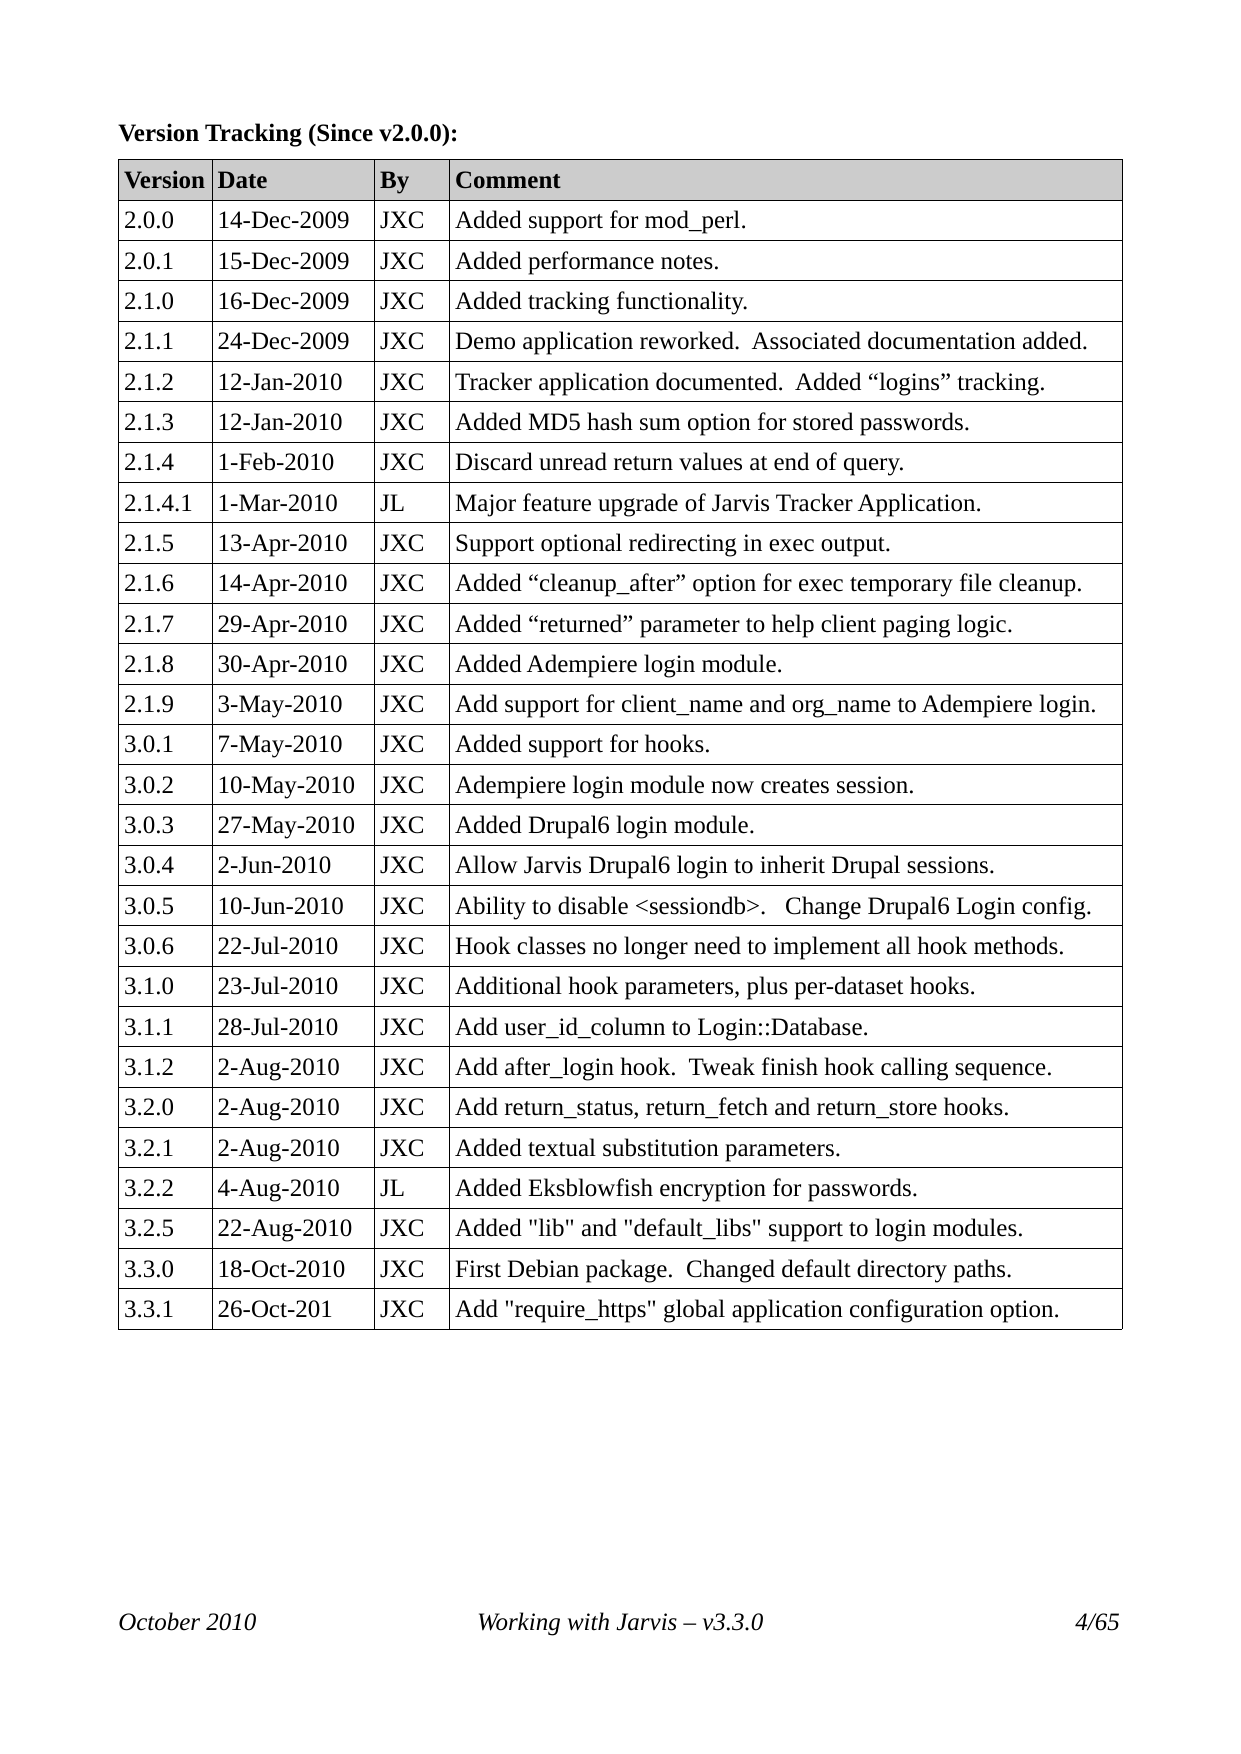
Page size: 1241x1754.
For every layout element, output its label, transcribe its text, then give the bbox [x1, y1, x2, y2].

table_cell 13-Apr-2010 [213, 523, 374, 562]
table_cell Added Eksblowfish encryption for passwords. [450, 1168, 1122, 1207]
table_cell 2-Jun-2010 [213, 846, 374, 885]
table_cell JXC [375, 523, 449, 562]
table_header Comment [450, 160, 1122, 200]
table_cell Add support for client_name and org_name to Adempiere login. [450, 685, 1122, 724]
table_cell JXC [375, 765, 449, 804]
table_cell 2.1.7 [119, 604, 212, 643]
table_cell 2.1.1 [119, 322, 212, 361]
table_cell 10-May-2010 [213, 765, 374, 804]
table_cell 12-Jan-2010 [213, 402, 374, 442]
table_cell Added support for mod_perl. [450, 201, 1122, 240]
table_cell JXC [375, 362, 449, 401]
table_cell Added support for hooks. [450, 725, 1122, 764]
table_cell 3.2.2 [119, 1168, 212, 1207]
table_cell JXC [375, 1047, 449, 1087]
table_cell 2.1.6 [119, 564, 212, 603]
table_cell JXC [375, 886, 449, 925]
table_cell 22-Jul-2010 [213, 926, 374, 966]
table_cell Added “cleanup_after” option for exec temporary file cleanup. [450, 564, 1122, 603]
table_cell 2.1.9 [119, 685, 212, 724]
table_cell Demo application reworked. Associated documentation added. [450, 322, 1122, 361]
table_cell 3.0.4 [119, 846, 212, 885]
table_cell 22-Aug-2010 [213, 1209, 374, 1248]
table_cell JXC [375, 201, 449, 240]
table_cell 2-Aug-2010 [213, 1088, 374, 1127]
table_cell 3.0.2 [119, 765, 212, 804]
table_cell JXC [375, 805, 449, 845]
table_cell JXC [375, 725, 449, 764]
table_header Version [119, 160, 212, 200]
table_cell Add after_login hook. Tweak finish hook calling sequence. [450, 1047, 1122, 1087]
text Version Tracking (Since v2.0.0): [118, 118, 1122, 147]
table_cell Tracker application documented. Added “logins” tracking. [450, 362, 1122, 401]
table_cell JXC [375, 644, 449, 683]
table_cell Added "lib" and "default_libs" support to login modules. [450, 1209, 1122, 1248]
table_cell JXC [375, 281, 449, 321]
table_cell JXC [375, 322, 449, 361]
table_cell 2.1.5 [119, 523, 212, 562]
table_cell 3.1.0 [119, 967, 212, 1006]
table_cell Discard unread return values at end of query. [450, 443, 1122, 482]
table_cell JXC [375, 443, 449, 482]
table_cell 3.2.1 [119, 1128, 212, 1167]
table_cell 2.1.4 [119, 443, 212, 482]
table_cell Add return_status, return_fetch and return_store hooks. [450, 1088, 1122, 1127]
table_cell Added “returned” parameter to help client paging logic. [450, 604, 1122, 643]
table_cell JXC [375, 967, 449, 1006]
table_cell JXC [375, 241, 449, 280]
table_cell 16-Dec-2009 [213, 281, 374, 321]
table_cell Added Drupal6 login module. [450, 805, 1122, 845]
table_cell 14-Dec-2009 [213, 201, 374, 240]
table_cell JL [375, 483, 449, 522]
table_cell 26-Oct-201 [213, 1289, 374, 1328]
table_cell 3.2.5 [119, 1209, 212, 1248]
table_cell 2-Aug-2010 [213, 1128, 374, 1167]
table_cell 4-Aug-2010 [213, 1168, 374, 1207]
table_cell JXC [375, 1209, 449, 1248]
table_cell 2.1.0 [119, 281, 212, 321]
table_cell JXC [375, 402, 449, 442]
table_cell 2.1.2 [119, 362, 212, 401]
table_cell JXC [375, 604, 449, 643]
table_cell Hook classes no longer need to implement all hook methods. [450, 926, 1122, 966]
table_cell JXC [375, 685, 449, 724]
table_cell 2-Aug-2010 [213, 1047, 374, 1087]
table_cell Ability to disable <sessiondb>. Change Drupal6 Login config. [450, 886, 1122, 925]
table_cell Additional hook parameters, plus per-dataset hooks. [450, 967, 1122, 1006]
table_cell 3.3.1 [119, 1289, 212, 1328]
table_cell 30-Apr-2010 [213, 644, 374, 683]
table_cell 3.0.3 [119, 805, 212, 845]
table_cell 3.0.5 [119, 886, 212, 925]
table_cell JXC [375, 1007, 449, 1046]
table_cell Add "require_https" global application configuration option. [450, 1289, 1122, 1328]
table_cell 23-Jul-2010 [213, 967, 374, 1006]
table_cell JXC [375, 1088, 449, 1127]
table_cell 1-Feb-2010 [213, 443, 374, 482]
table_cell 7-May-2010 [213, 725, 374, 764]
table_cell 28-Jul-2010 [213, 1007, 374, 1046]
table_cell 1-Mar-2010 [213, 483, 374, 522]
table_cell 24-Dec-2009 [213, 322, 374, 361]
table_cell 3.3.0 [119, 1249, 212, 1288]
table_cell JXC [375, 1128, 449, 1167]
table_cell 18-Oct-2010 [213, 1249, 374, 1288]
table_cell JXC [375, 926, 449, 966]
table_cell 14-Apr-2010 [213, 564, 374, 603]
table_cell JXC [375, 846, 449, 885]
table_header Date [213, 160, 374, 200]
table_cell 3.2.0 [119, 1088, 212, 1127]
table_cell 2.1.8 [119, 644, 212, 683]
table_header By [375, 160, 449, 200]
table_cell Adempiere login module now creates session. [450, 765, 1122, 804]
table_cell 3-May-2010 [213, 685, 374, 724]
table_cell JXC [375, 1289, 449, 1328]
table_cell Major feature upgrade of Jarvis Tracker Application. [450, 483, 1122, 522]
table_cell Added MD5 hash sum option for stored passwords. [450, 402, 1122, 442]
table_cell 3.0.1 [119, 725, 212, 764]
table_cell 10-Jun-2010 [213, 886, 374, 925]
table_cell Add user_id_column to Login::Database. [450, 1007, 1122, 1046]
table_cell First Debian package. Changed default directory paths. [450, 1249, 1122, 1288]
table_cell Support optional redirecting in exec output. [450, 523, 1122, 562]
table_cell Added performance notes. [450, 241, 1122, 280]
table_cell JXC [375, 1249, 449, 1288]
table_cell 15-Dec-2009 [213, 241, 374, 280]
table_cell JXC [375, 564, 449, 603]
table_cell 2.0.1 [119, 241, 212, 280]
table_cell Added tracking functionality. [450, 281, 1122, 321]
table_cell Allow Jarvis Drupal6 login to inherit Drupal sessions. [450, 846, 1122, 885]
table_cell JL [375, 1168, 449, 1207]
table_cell 29-Apr-2010 [213, 604, 374, 643]
table_cell 2.1.3 [119, 402, 212, 442]
table_cell 3.1.2 [119, 1047, 212, 1087]
table_cell Added textual substitution parameters. [450, 1128, 1122, 1167]
table_cell Added Adempiere login module. [450, 644, 1122, 683]
table_cell 2.0.0 [119, 201, 212, 240]
table_cell 3.0.6 [119, 926, 212, 966]
table_cell 27-May-2010 [213, 805, 374, 845]
table_cell 3.1.1 [119, 1007, 212, 1046]
table_cell 2.1.4.1 [119, 483, 212, 522]
table_cell 12-Jan-2010 [213, 362, 374, 401]
